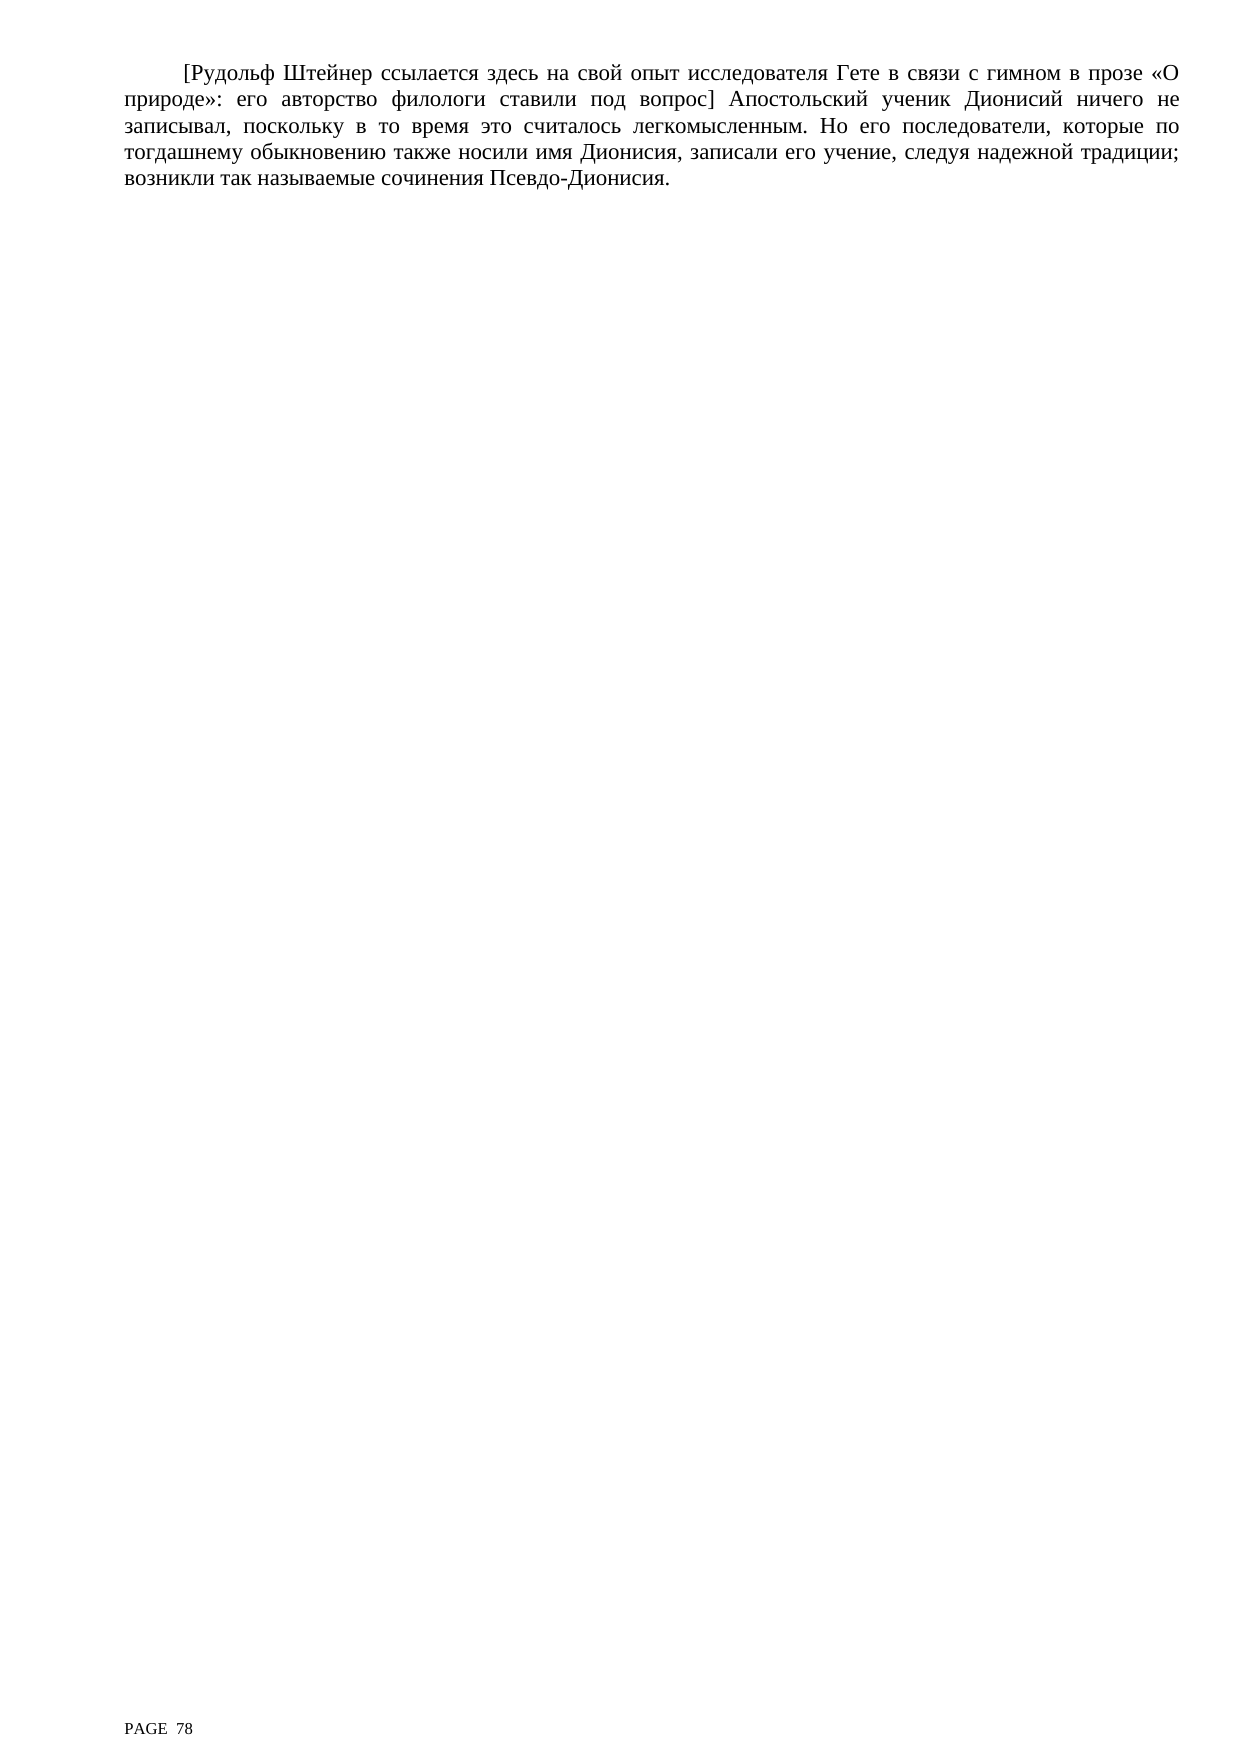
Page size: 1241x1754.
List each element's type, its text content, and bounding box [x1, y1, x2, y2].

text [Рудольф Штейнер ссылается здесь на свой опыт исследователя Гете в связи с гимном в прозе «О природе»: его авторство филологи ставили под вопрос] Апостольский ученик Дионисий ничего не записывал, поскольку в то время это считалось легкомысленным. Но его последователи, которые по тогдашнему обыкновению также носили имя Дионисия, записали его учение, следуя надежной традиции; возникли так называемые сочинения Псевдо-Дионисия. [124, 59, 1181, 191]
